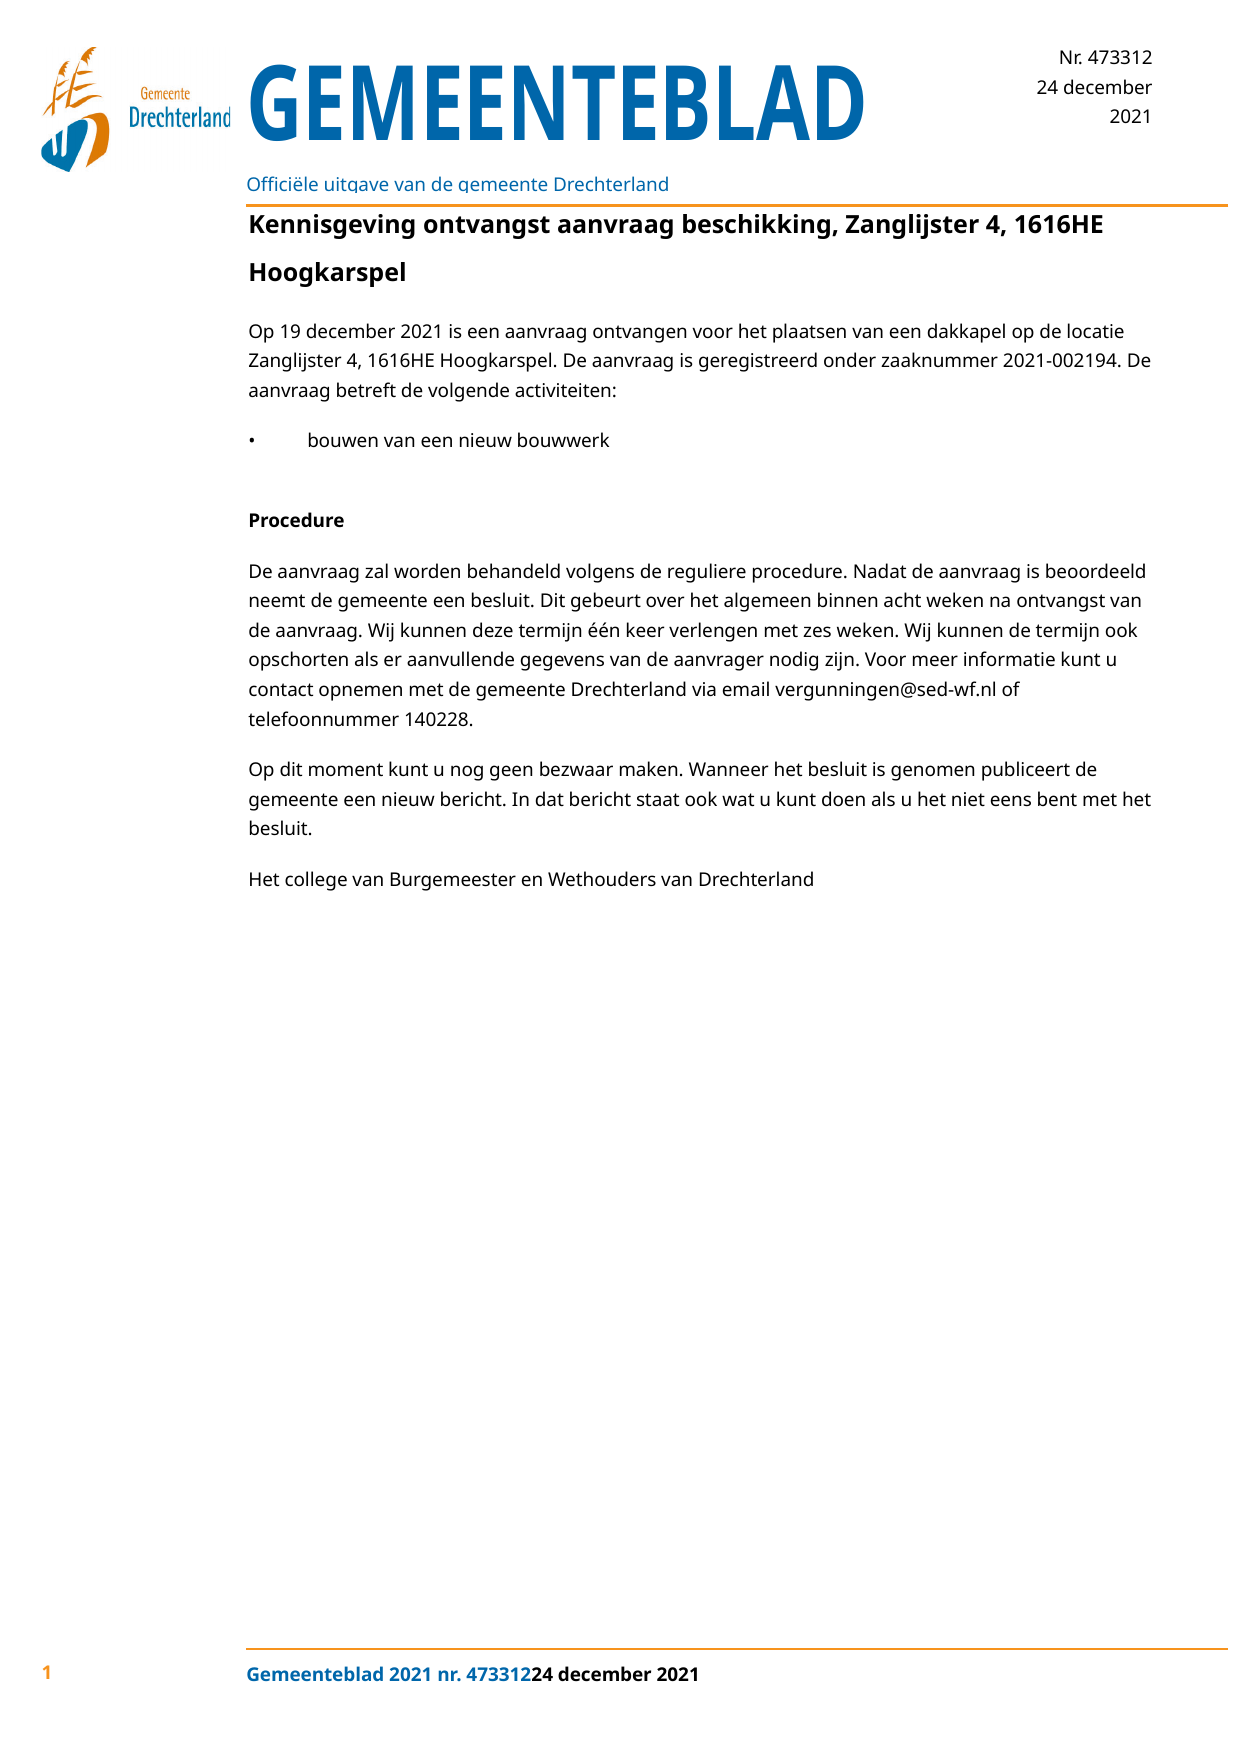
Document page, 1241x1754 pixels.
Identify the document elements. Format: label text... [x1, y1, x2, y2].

text Kennisgeving ontvangst aanvraag beschikking, Zanglijster 4, 1616HE Hoogkarspel [248, 207, 1152, 288]
picture [226, 115, 231, 124]
picture [41, 47, 231, 172]
text Het college van Burgemeester en Wethouders van Drechterland [248, 866, 1152, 892]
text Op 19 december 2021 is een aanvraag ontvangen voor het plaatsen van een dakkapel op de locatie Zanglijster 4, 1616HE Hoogkarspel. De aanvraag is geregistreerd onder zaaknummer 2021-002194. De aanvraag betreft de volgende activiteiten: [248, 318, 1152, 403]
list bouwen van een nieuw bouwwerk [248, 427, 1152, 453]
picture [41, 158, 64, 172]
text Op dit moment kunt u nog geen bezwaar maken. Wanneer het besluit is genomen publiceert de gemeente een nieuw bericht. In dat bericht staat ook wat u kunt doen als u het niet eens bent met het besluit. [248, 756, 1152, 841]
text Procedure [248, 507, 1152, 533]
text De aanvraag zal worden behandeld volgens de reguliere procedure. Nadat de aanvraag is beoordeeld neemt de gemeente een besluit. Dit gebeurt over het algemeen binnen acht weken na ontvangst van de aanvraag. Wij kunnen deze termijn één keer verlengen met zes weken. Wij kunnen de termijn ook opschorten als er aanvullende gegevens van de aanvrager nodig zijn. Voor meer informatie kunt u contact opnemen met de gemeente Drechterland via email vergunningen@sed-wf.nl of telefoonnummer 140228. [248, 558, 1152, 732]
